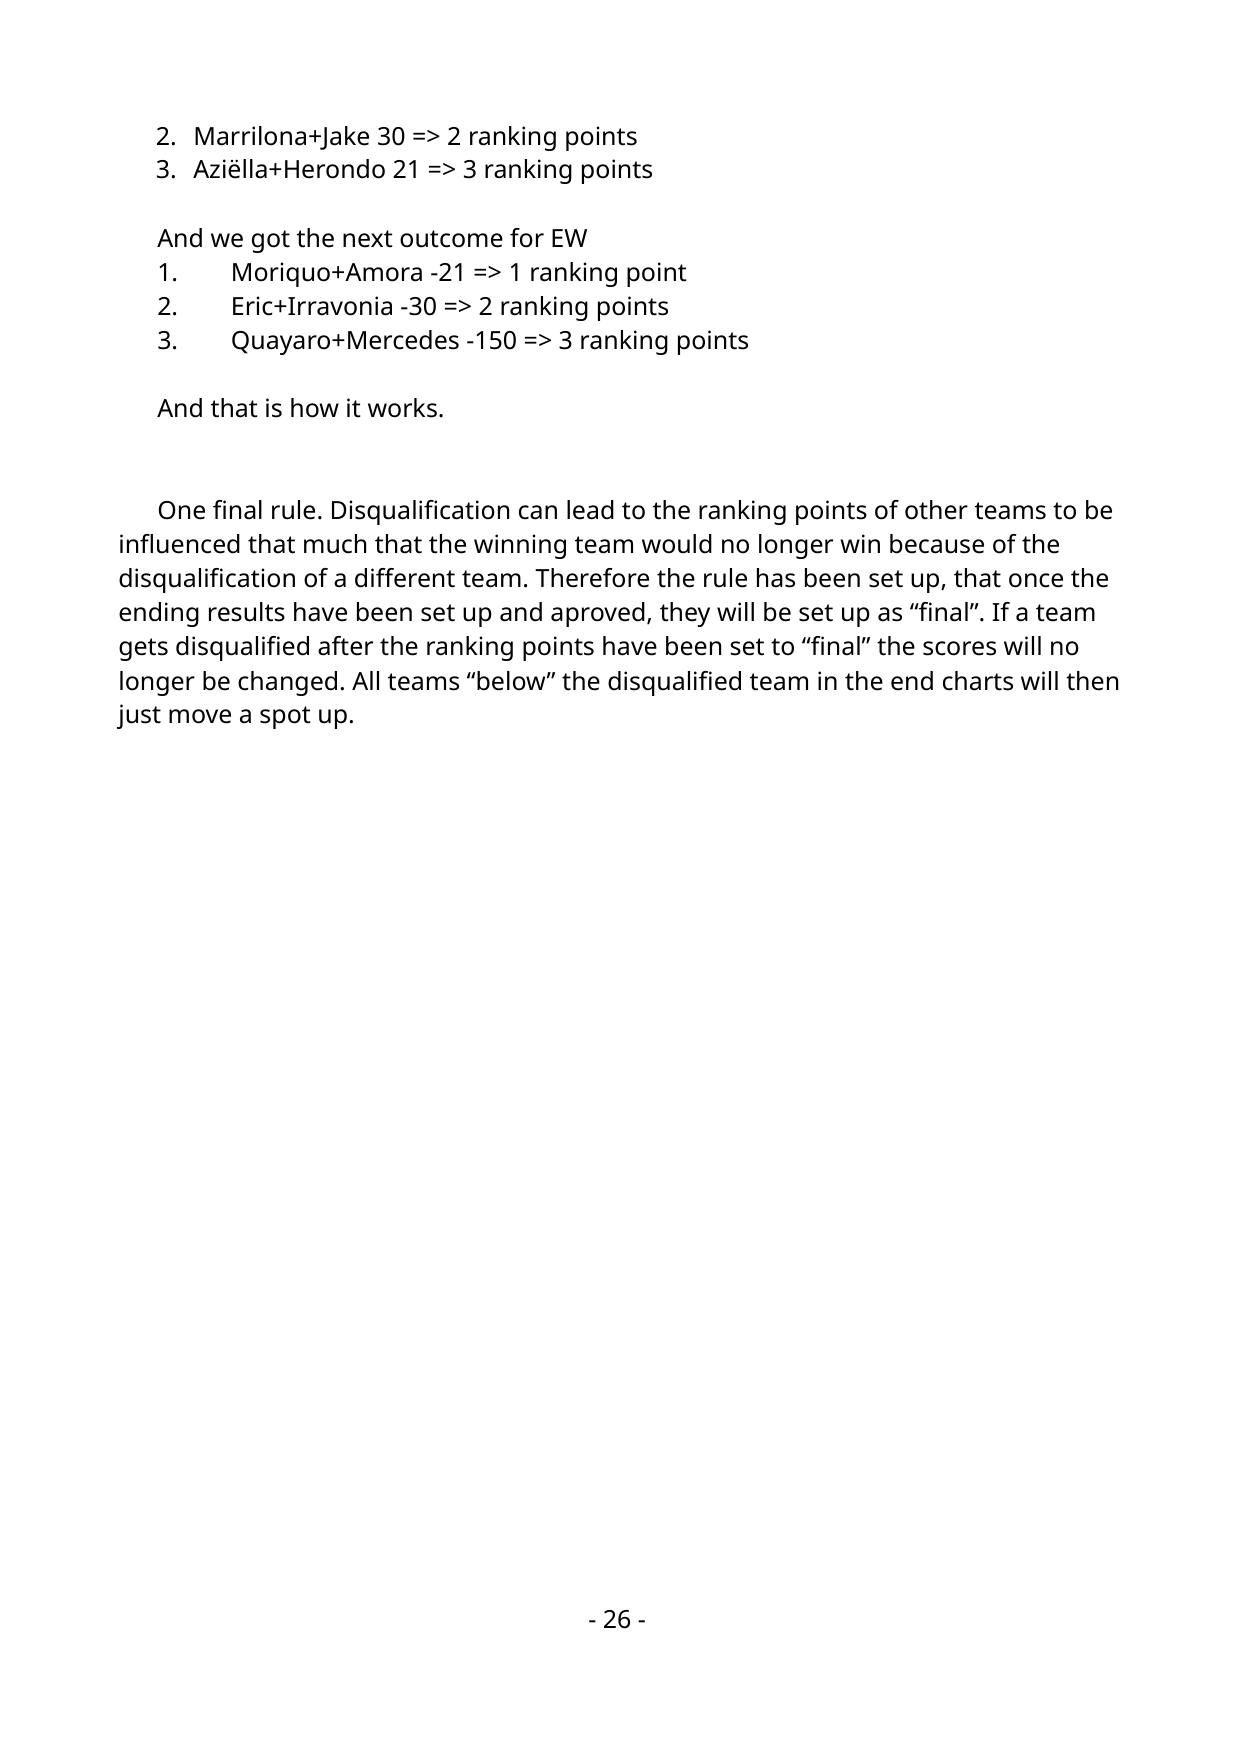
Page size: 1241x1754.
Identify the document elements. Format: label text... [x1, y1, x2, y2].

text And that is how it works. [118, 391, 1122, 459]
list Quayaro+Mercedes -150 => 3 ranking points [118, 322, 1122, 391]
list Moriquo+Amora -21 => 1 ranking point [118, 254, 1122, 288]
list Aziëlla+Herondo 21 => 3 ranking points [156, 152, 1122, 186]
text And we got the next outcome for EW [118, 220, 1122, 254]
list Eric+Irravonia -30 => 2 ranking points [118, 288, 1122, 322]
list Marrilona+Jake 30 => 2 ranking points [156, 118, 1122, 152]
text One final rule. Disqualification can lead to the ranking points of other teams to be influenced that much that the winning team would no longer win because of the disqualification of a different team. Therefore the rule has been set up, that once the ending results have been set up and aproved, they will be set up as “final”. If a team gets disqualified after the ranking points have been set to “final” the scores will no longer be changed. All teams “below” the disqualified team in the end charts will then just move a spot up. [118, 493, 1122, 731]
